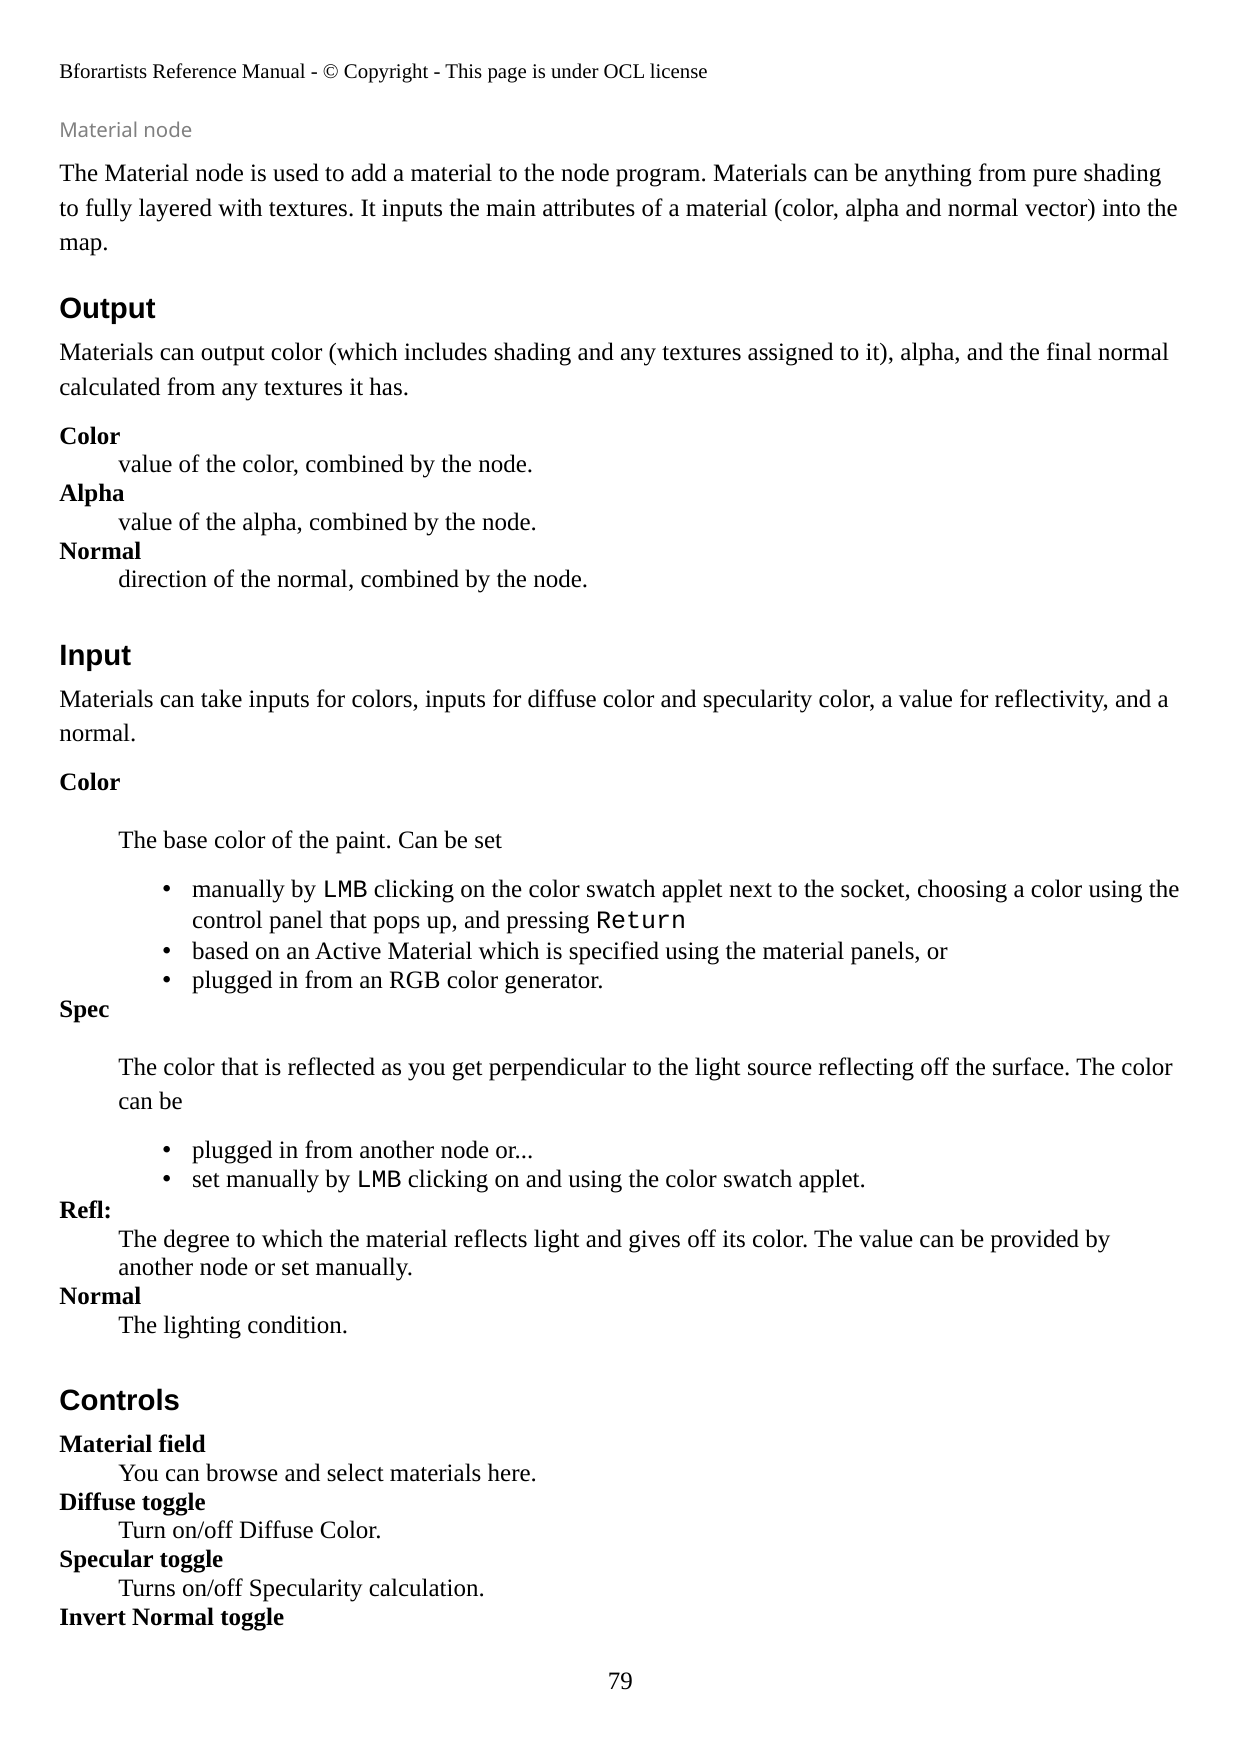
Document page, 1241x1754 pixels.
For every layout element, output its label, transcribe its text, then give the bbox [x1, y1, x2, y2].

list Turn on/off Diffuse Color. [118, 1515, 1181, 1544]
list You can browse and select materials here. [118, 1458, 1181, 1487]
list Turns on/off Specularity calculation. [118, 1573, 1181, 1602]
subtitle Specular toggle [59, 1544, 1181, 1573]
text The color that is reflected as you get perpendicular to the light source reflecting off the surface. The color can be [118, 1052, 1181, 1115]
subtitle Material field [59, 1429, 1181, 1458]
subtitle Invert Normal toggle [59, 1602, 1181, 1630]
subtitle Input [59, 637, 1181, 671]
subtitle Refl: [59, 1195, 1181, 1224]
list value of the color, combined by the node. [118, 449, 1181, 478]
text Materials can take inputs for colors, inputs for diffuse color and specularity color, a value for reflectivity, and a normal. [59, 684, 1181, 747]
text Material node [59, 113, 1181, 144]
text Materials can output color (which includes shading and any textures assigned to it), alpha, and the final normal calculated from any textures it has. [59, 337, 1181, 401]
subtitle Normal [59, 536, 1181, 564]
text The Material node is used to add a material to the node program. Materials can be anything from pure shading to fully layered with textures. It inputs the main attributes of a material (color, alpha and normal vector) into the map. [59, 158, 1181, 256]
text The base color of the paint. Can be set [118, 825, 1181, 854]
list direction of the normal, combined by the node. [118, 564, 1181, 593]
subtitle Alpha [59, 478, 1181, 507]
list based on an Active Material which is specified using the material panels, or [162, 936, 1181, 965]
list manually by LMB clicking on the color swatch applet next to the socket, choosing a color using the control panel that pops up, and pressing Return [162, 874, 1181, 936]
subtitle Normal [59, 1281, 1181, 1310]
list The lighting condition. [118, 1310, 1181, 1339]
list plugged in from an RGB color generator. [162, 965, 1181, 994]
list value of the alpha, combined by the node. [118, 507, 1181, 536]
subtitle Controls [59, 1383, 1181, 1417]
subtitle Diffuse toggle [59, 1487, 1181, 1515]
list The degree to which the material reflects light and gives off its color. The value can be provided by another node or set manually. [118, 1224, 1181, 1281]
list set manually by LMB clicking on and using the color swatch applet. [162, 1164, 1181, 1195]
subtitle Spec [59, 994, 1181, 1022]
subtitle Output [59, 291, 1181, 325]
list plugged in from another node or... [162, 1135, 1181, 1164]
subtitle Color [59, 767, 1181, 796]
subtitle Color [59, 421, 1181, 449]
